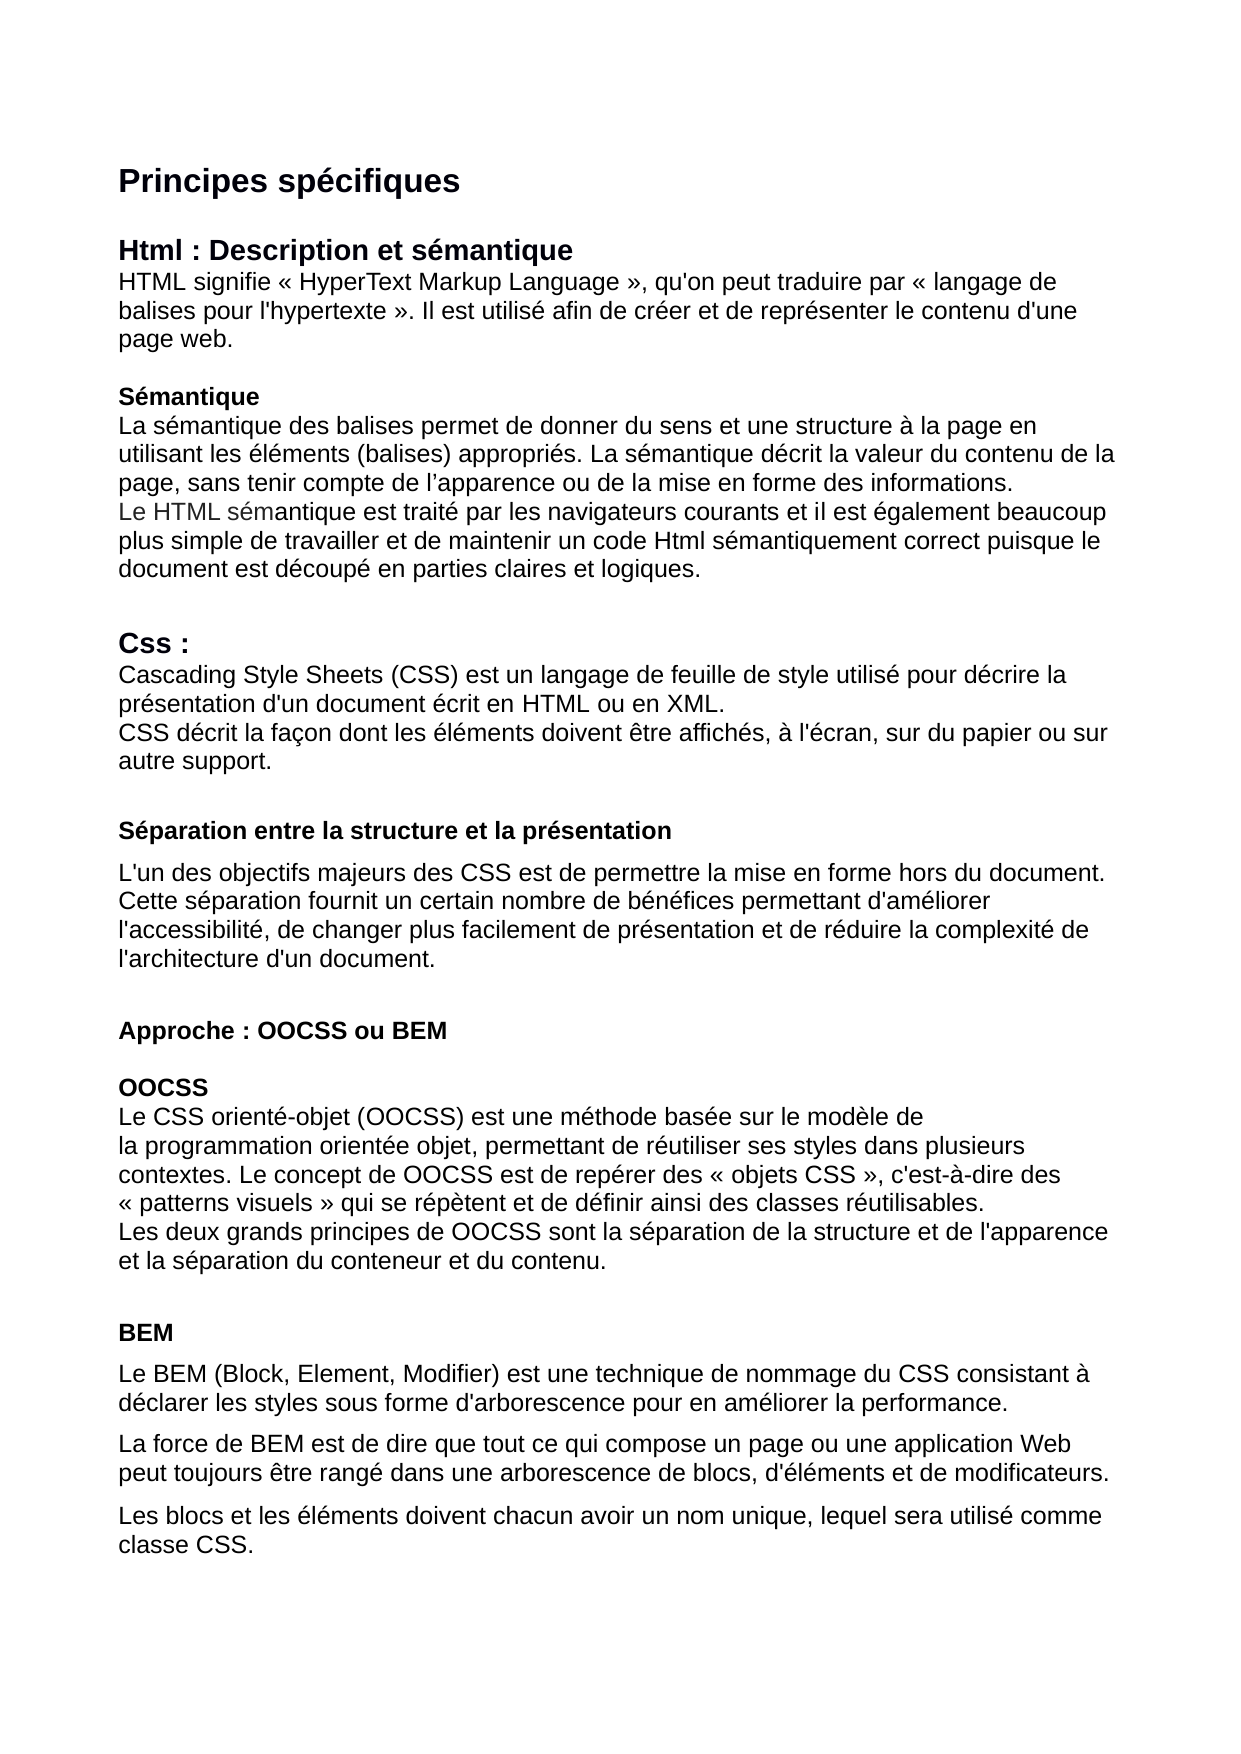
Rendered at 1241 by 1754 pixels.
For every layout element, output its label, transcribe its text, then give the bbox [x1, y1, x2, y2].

text La sémantique des balises permet de donner du sens et une structure à la page en utilisant les éléments (balises) appropriés. La sémantique décrit la valeur du contenu de la page, sans tenir compte de l’apparence ou de la mise en forme des informations. [118, 411, 1122, 497]
text Le CSS orienté-objet (OOCSS) est une méthode basée sur le modèle de la programmation orientée objet, permettant de réutiliser ses styles dans plusieurs contextes. Le concept de OOCSS est de repérer des « objets CSS », c'est-à-dire des « patterns visuels » qui se répètent et de définir ainsi des classes réutilisables. [118, 1102, 1122, 1217]
text Cascading Style Sheets (CSS) est un langage de feuille de style utilisé pour décrire la présentation d'un document écrit en HTML ou en XML. [118, 660, 1122, 718]
text Html : Description et sémantique [118, 233, 1122, 267]
text Les deux grands principes de OOCSS sont la séparation de la structure et de l'apparence et la séparation du conteneur et du contenu. [118, 1217, 1122, 1275]
text Approche : OOCSS ou BEM [118, 1016, 1122, 1045]
subtitle BEM [118, 1318, 1122, 1347]
text L'un des objectifs majeurs des CSS est de permettre la mise en forme hors du document. Cette séparation fournit un certain nombre de bénéfices permettant d'améliorer l'accessibilité, de changer plus facilement de présentation et de réduire la complexité de l'architecture d'un document. [118, 858, 1122, 973]
text Css : [118, 627, 1122, 660]
text Le HTML sémantique est traité par les navigateurs courants et il est également beaucoup plus simple de travailler et de maintenir un code Html sémantiquement correct puisque le document est découpé en parties claires et logiques. [118, 497, 1122, 583]
text CSS décrit la façon dont les éléments doivent être affichés, à l'écran, sur du papier ou sur autre support. [118, 718, 1122, 775]
text Sémantique [118, 382, 1122, 411]
subtitle Le BEM (Block, Element, Modifier) est une technique de nommage du CSS consistant à déclarer les styles sous forme d'arborescence pour en améliorer la performance. [118, 1359, 1122, 1417]
text Les blocs et les éléments doivent chacun avoir un nom unique, lequel sera utilisé comme classe CSS. [118, 1501, 1122, 1559]
text Principes spécifiques [118, 161, 1122, 200]
text OOCSS [118, 1073, 1122, 1102]
text La force de BEM est de dire que tout ce qui compose un page ou une application Web peut toujours être rangé dans une arborescence de blocs, d'éléments et de modificateurs. [118, 1429, 1122, 1487]
subtitle Séparation entre la structure et la présentation [118, 816, 1122, 845]
text HTML signifie « HyperText Markup Language », qu'on peut traduire par « langage de balises pour l'hypertexte ». Il est utilisé afin de créer et de représenter le contenu d'une page web. [118, 267, 1122, 353]
